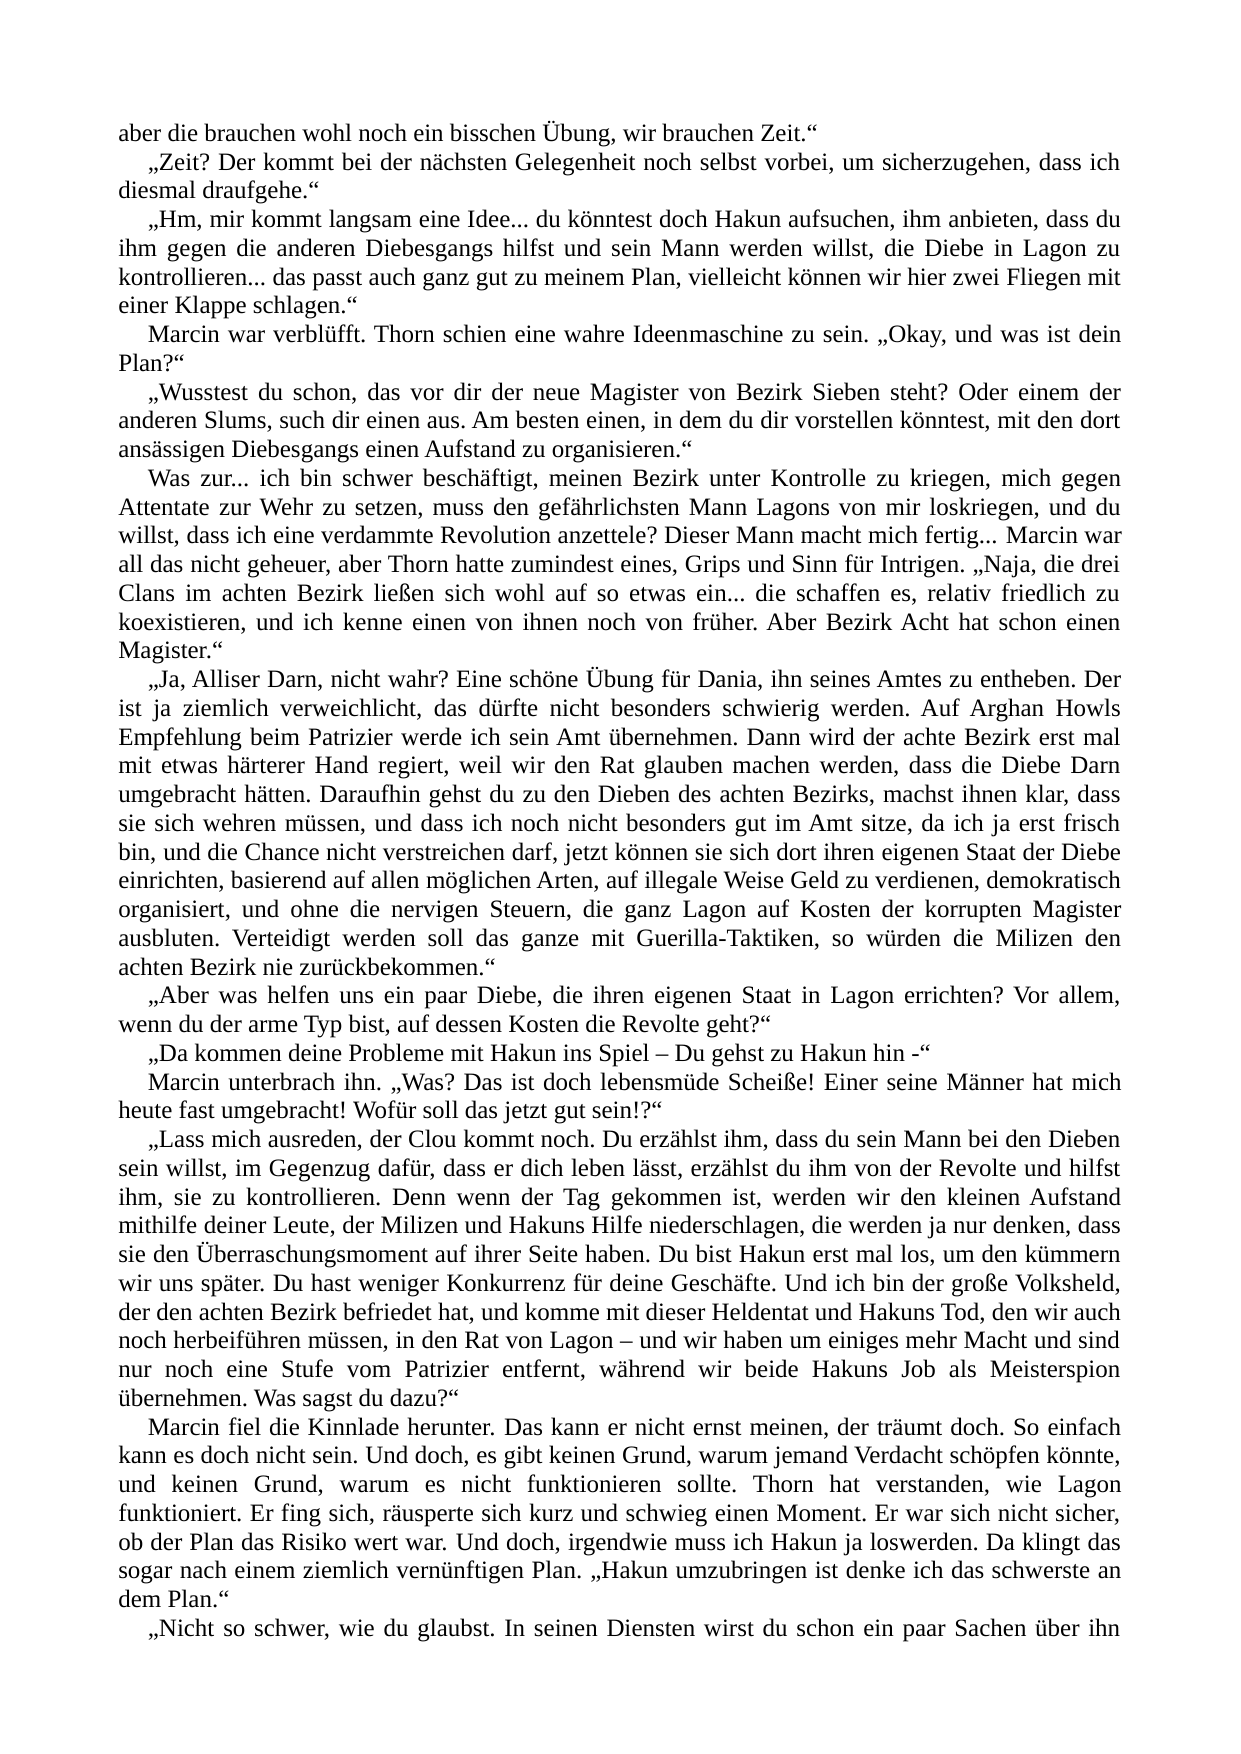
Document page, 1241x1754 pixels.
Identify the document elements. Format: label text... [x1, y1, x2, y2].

text „Zeit? Der kommt bei der nächsten Gelegenheit noch selbst vorbei, um sicherzugehen, dass ich diesmal draufgehe.“ [118, 147, 1122, 204]
text „Ja, Alliser Darn, nicht wahr? Eine schöne Übung für Dania, ihn seines Amtes zu entheben. Der ist ja ziemlich verweichlicht, das dürfte nicht besonders schwierig werden. Auf Arghan Howls Empfehlung beim Patrizier werde ich sein Amt übernehmen. Dann wird der achte Bezirk erst mal mit etwas härterer Hand regiert, weil wir den Rat glauben machen werden, dass die Diebe Darn umgebracht hätten. Daraufhin gehst du zu den Dieben des achten Bezirks, machst ihnen klar, dass sie sich wehren müssen, und dass ich noch nicht besonders gut im Amt sitze, da ich ja erst frisch bin, und die Chance nicht verstreichen darf, jetzt können sie sich dort ihren eigenen Staat der Diebe einrichten, basierend auf allen möglichen Arten, auf illegale Weise Geld zu verdienen, demokratisch organisiert, und ohne die nervigen Steuern, die ganz Lagon auf Kosten der korrupten Magister ausbluten. Verteidigt werden soll das ganze mit Guerilla-Taktiken, so würden die Milizen den achten Bezirk nie zurückbekommen.“ [118, 664, 1122, 981]
text „Lass mich ausreden, der Clou kommt noch. Du erzählst ihm, dass du sein Mann bei den Dieben sein willst, im Gegenzug dafür, dass er dich leben lässt, erzählst du ihm von der Revolte und hilfst ihm, sie zu kontrollieren. Denn wenn der Tag gekommen ist, werden wir den kleinen Aufstand mithilfe deiner Leute, der Milizen und Hakuns Hilfe niederschlagen, die werden ja nur denken, dass sie den Überraschungsmoment auf ihrer Seite haben. Du bist Hakun erst mal los, um den kümmern wir uns später. Du hast weniger Konkurrenz für deine Geschäfte. Und ich bin der große Volksheld, der den achten Bezirk befriedet hat, und komme mit dieser Heldentat und Hakuns Tod, den wir auch noch herbeiführen müssen, in den Rat von Lagon – und wir haben um einiges mehr Macht und sind nur noch eine Stufe vom Patrizier entfernt, während wir beide Hakuns Job als Meisterspion übernehmen. Was sagst du dazu?“ [118, 1124, 1122, 1412]
text „Hm, mir kommt langsam eine Idee... du könntest doch Hakun aufsuchen, ihm anbieten, dass du ihm gegen die anderen Diebesgangs hilfst und sein Mann werden willst, die Diebe in Lagon zu kontrollieren... das passt auch ganz gut zu meinem Plan, vielleicht können wir hier zwei Fliegen mit einer Klappe schlagen.“ [118, 204, 1122, 319]
text Marcin fiel die Kinnlade herunter. Das kann er nicht ernst meinen, der träumt doch. So einfach kann es doch nicht sein. Und doch, es gibt keinen Grund, warum jemand Verdacht schöpfen könnte, und keinen Grund, warum es nicht funktionieren sollte. Thorn hat verstanden, wie Lagon funktioniert. Er fing sich, räusperte sich kurz und schwieg einen Moment. Er war sich nicht sicher, ob der Plan das Risiko wert war. Und doch, irgendwie muss ich Hakun ja loswerden. Da klingt das sogar nach einem ziemlich vernünftigen Plan. „Hakun umzubringen ist denke ich das schwerste an dem Plan.“ [118, 1412, 1122, 1613]
text Marcin unterbrach ihn. „Was? Das ist doch lebensmüde Scheiße! Einer seine Männer hat mich heute fast umgebracht! Wofür soll das jetzt gut sein!?“ [118, 1067, 1122, 1124]
text Was zur... ich bin schwer beschäftigt, meinen Bezirk unter Kontrolle zu kriegen, mich gegen Attentate zur Wehr zu setzen, muss den gefährlichsten Mann Lagons von mir loskriegen, und du willst, dass ich eine verdammte Revolution anzettele? Dieser Mann macht mich fertig... Marcin war all das nicht geheuer, aber Thorn hatte zumindest eines, Grips und Sinn für Intrigen. „Naja, die drei Clans im achten Bezirk ließen sich wohl auf so etwas ein... die schaffen es, relativ friedlich zu koexistieren, und ich kenne einen von ihnen noch von früher. Aber Bezirk Acht hat schon einen Magister.“ [118, 463, 1122, 664]
text „Wusstest du schon, das vor dir der neue Magister von Bezirk Sieben steht? Oder einem der anderen Slums, such dir einen aus. Am besten einen, in dem du dir vorstellen könntest, mit den dort ansässigen Diebesgangs einen Aufstand zu organisieren.“ [118, 377, 1122, 463]
text „Da kommen deine Probleme mit Hakun ins Spiel – Du gehst zu Hakun hin -“ [118, 1038, 1122, 1067]
text Marcin war verblüfft. Thorn schien eine wahre Ideenmaschine zu sein. „Okay, und was ist dein Plan?“ [118, 319, 1122, 377]
text „Aber was helfen uns ein paar Diebe, die ihren eigenen Staat in Lagon errichten? Vor allem, wenn du der arme Typ bist, auf dessen Kosten die Revolte geht?“ [118, 981, 1122, 1038]
text aber die brauchen wohl noch ein bisschen Übung, wir brauchen Zeit.“ [118, 118, 1122, 147]
text „Nicht so schwer, wie du glaubst. In seinen Diensten wirst du schon ein paar Sachen über ihn [118, 1613, 1122, 1642]
